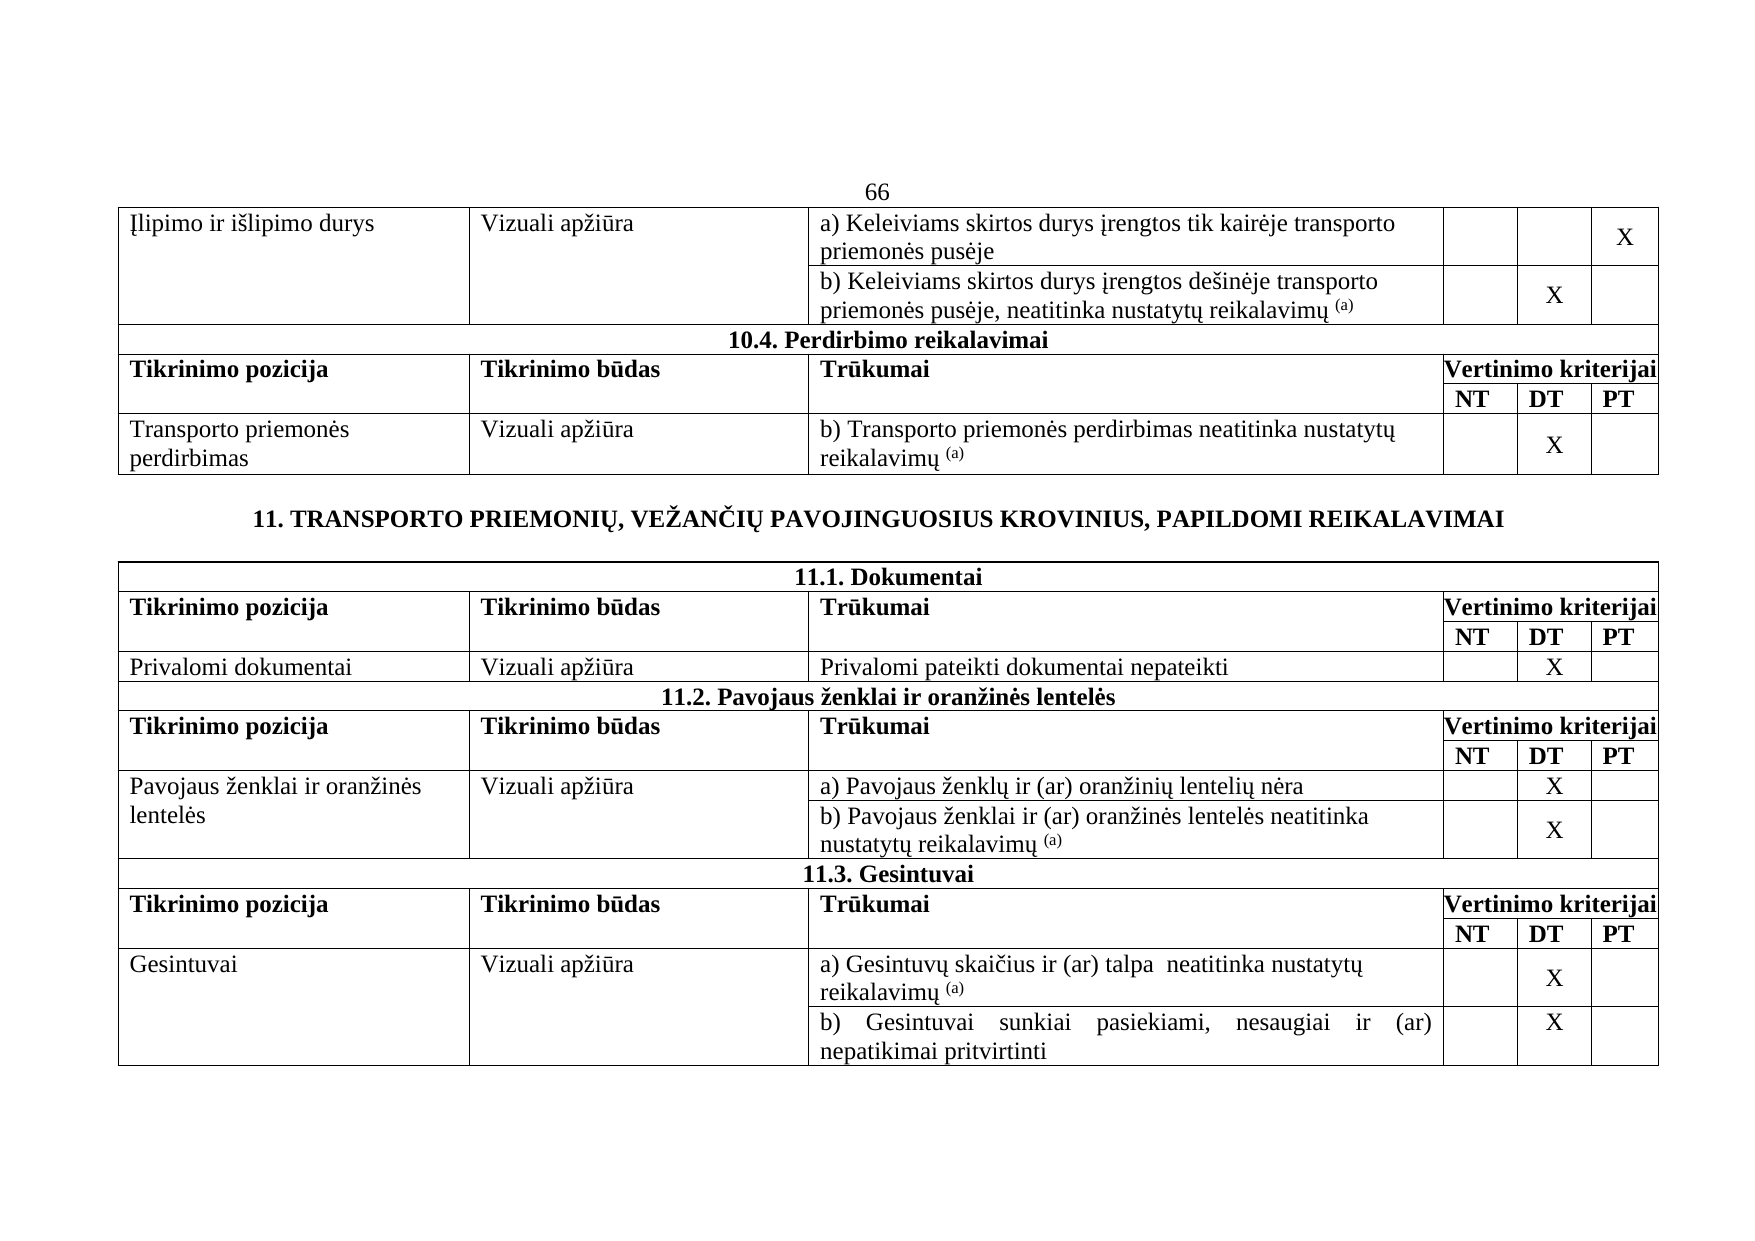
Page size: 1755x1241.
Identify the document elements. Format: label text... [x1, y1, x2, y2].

table_cell X [1518, 771, 1591, 800]
table_cell PT [1592, 384, 1658, 413]
table_cell [1444, 414, 1517, 474]
table_cell Tikrinimo pozicija [119, 355, 469, 413]
table_cell X [1518, 949, 1591, 1006]
table_cell [1444, 1007, 1517, 1065]
table_cell Trūkumai [809, 355, 1443, 413]
table_cell DT [1518, 741, 1591, 770]
table_cell [1592, 266, 1658, 324]
table_cell Tikrinimo pozicija [119, 592, 469, 651]
table_cell Tikrinimo būdas [470, 889, 808, 948]
table_cell Privalomi dokumentai [119, 652, 469, 681]
table_cell X [1518, 1007, 1591, 1065]
table_cell Tikrinimo būdas [470, 355, 808, 413]
table_cell Gesintuvai [119, 949, 469, 1065]
table_cell X [1518, 414, 1591, 474]
table_cell [1518, 208, 1591, 265]
table_cell NT [1444, 919, 1517, 948]
table_cell [1444, 771, 1517, 800]
table_cell Pavojaus ženklai ir oranžinės lentelės [119, 771, 469, 858]
table_cell 10.4. Perdirbimo reikalavimai [119, 325, 1658, 353]
table_cell Tikrinimo būdas [470, 711, 808, 770]
table_cell Privalomi pateikti dokumentai nepateikti [809, 652, 1443, 681]
table_cell Vizuali apžiūra [470, 208, 808, 324]
table_cell Vizuali apžiūra [470, 652, 808, 681]
table_cell 11.3. Gesintuvai [119, 859, 1658, 888]
table_cell Tikrinimo būdas [470, 592, 808, 651]
table_cell DT [1518, 919, 1591, 948]
table_cell PT [1592, 919, 1658, 948]
table_cell [1444, 949, 1517, 1006]
table_cell [1592, 771, 1658, 800]
table_cell Vertinimo kriterijai [1444, 889, 1658, 918]
table_cell [1592, 801, 1658, 858]
table_cell b) Gesintuvai sunkiai pasiekiami, nesaugiai ir (ar) nepatikimai pritvirtinti [809, 1007, 1443, 1065]
table_cell DT [1518, 384, 1591, 413]
table_cell a) Gesintuvų skaičius ir (ar) talpa neatitinka nustatytų reikalavimų (a) [809, 949, 1443, 1006]
table_cell [1592, 949, 1658, 1006]
table_cell Trūkumai [809, 889, 1443, 948]
table_cell PT [1592, 622, 1658, 651]
table_cell Transporto priemonės perdirbimas [119, 414, 469, 474]
table_cell [1592, 1007, 1658, 1065]
table_cell [1592, 652, 1658, 681]
table_cell Vertinimo kriterijai [1444, 711, 1658, 740]
table_cell DT [1518, 622, 1591, 651]
table_cell X [1518, 266, 1591, 324]
table_cell [1592, 414, 1658, 474]
table_cell Vertinimo kriterijai [1444, 355, 1658, 383]
table_cell [1444, 208, 1517, 265]
table_cell Vizuali apžiūra [470, 414, 808, 474]
table_cell X [1592, 208, 1658, 265]
table_cell Tikrinimo pozicija [119, 711, 469, 770]
table_cell b) Pavojaus ženklai ir (ar) oranžinės lentelės neatitinka nustatytų reikalavimų (a) [809, 801, 1443, 858]
table_cell Vizuali apžiūra [470, 771, 808, 858]
table_cell Vizuali apžiūra [470, 949, 808, 1065]
table_cell Tikrinimo pozicija [119, 889, 469, 948]
table_cell Trūkumai [809, 711, 1443, 770]
table_cell b) Transporto priemonės perdirbimas neatitinka nustatytų reikalavimų (a) [809, 414, 1443, 474]
table_cell Įlipimo ir išlipimo durys [119, 208, 469, 324]
table_header 11.1. Dokumentai [119, 563, 1658, 591]
table_cell [1444, 266, 1517, 324]
table_cell PT [1592, 741, 1658, 770]
table_cell [1444, 652, 1517, 681]
table_cell Vertinimo kriterijai [1444, 592, 1658, 621]
table_cell X [1518, 801, 1591, 858]
table_cell NT [1444, 384, 1517, 413]
table_cell X [1518, 652, 1591, 681]
table_cell Trūkumai [809, 592, 1443, 651]
text 11. TRANSPORTO PRIEMONIŲ, VEŽANČIŲ PAVOJINGUOSIUS KROVINIUS, PAPILDOMI REIKALAVIMAI [118, 504, 1639, 533]
table_cell a) Keleiviams skirtos durys įrengtos tik kairėje transporto priemonės pusėje [809, 208, 1443, 265]
table_cell [1444, 801, 1517, 858]
table_cell NT [1444, 741, 1517, 770]
table_cell a) Pavojaus ženklų ir (ar) oranžinių lentelių nėra [809, 771, 1443, 800]
table_cell 11.2. Pavojaus ženklai ir oranžinės lentelės [119, 682, 1658, 710]
table_cell NT [1444, 622, 1517, 651]
table_cell b) Keleiviams skirtos durys įrengtos dešinėje transporto priemonės pusėje, neatitinka nustatytų reikalavimų (a) [809, 266, 1443, 324]
